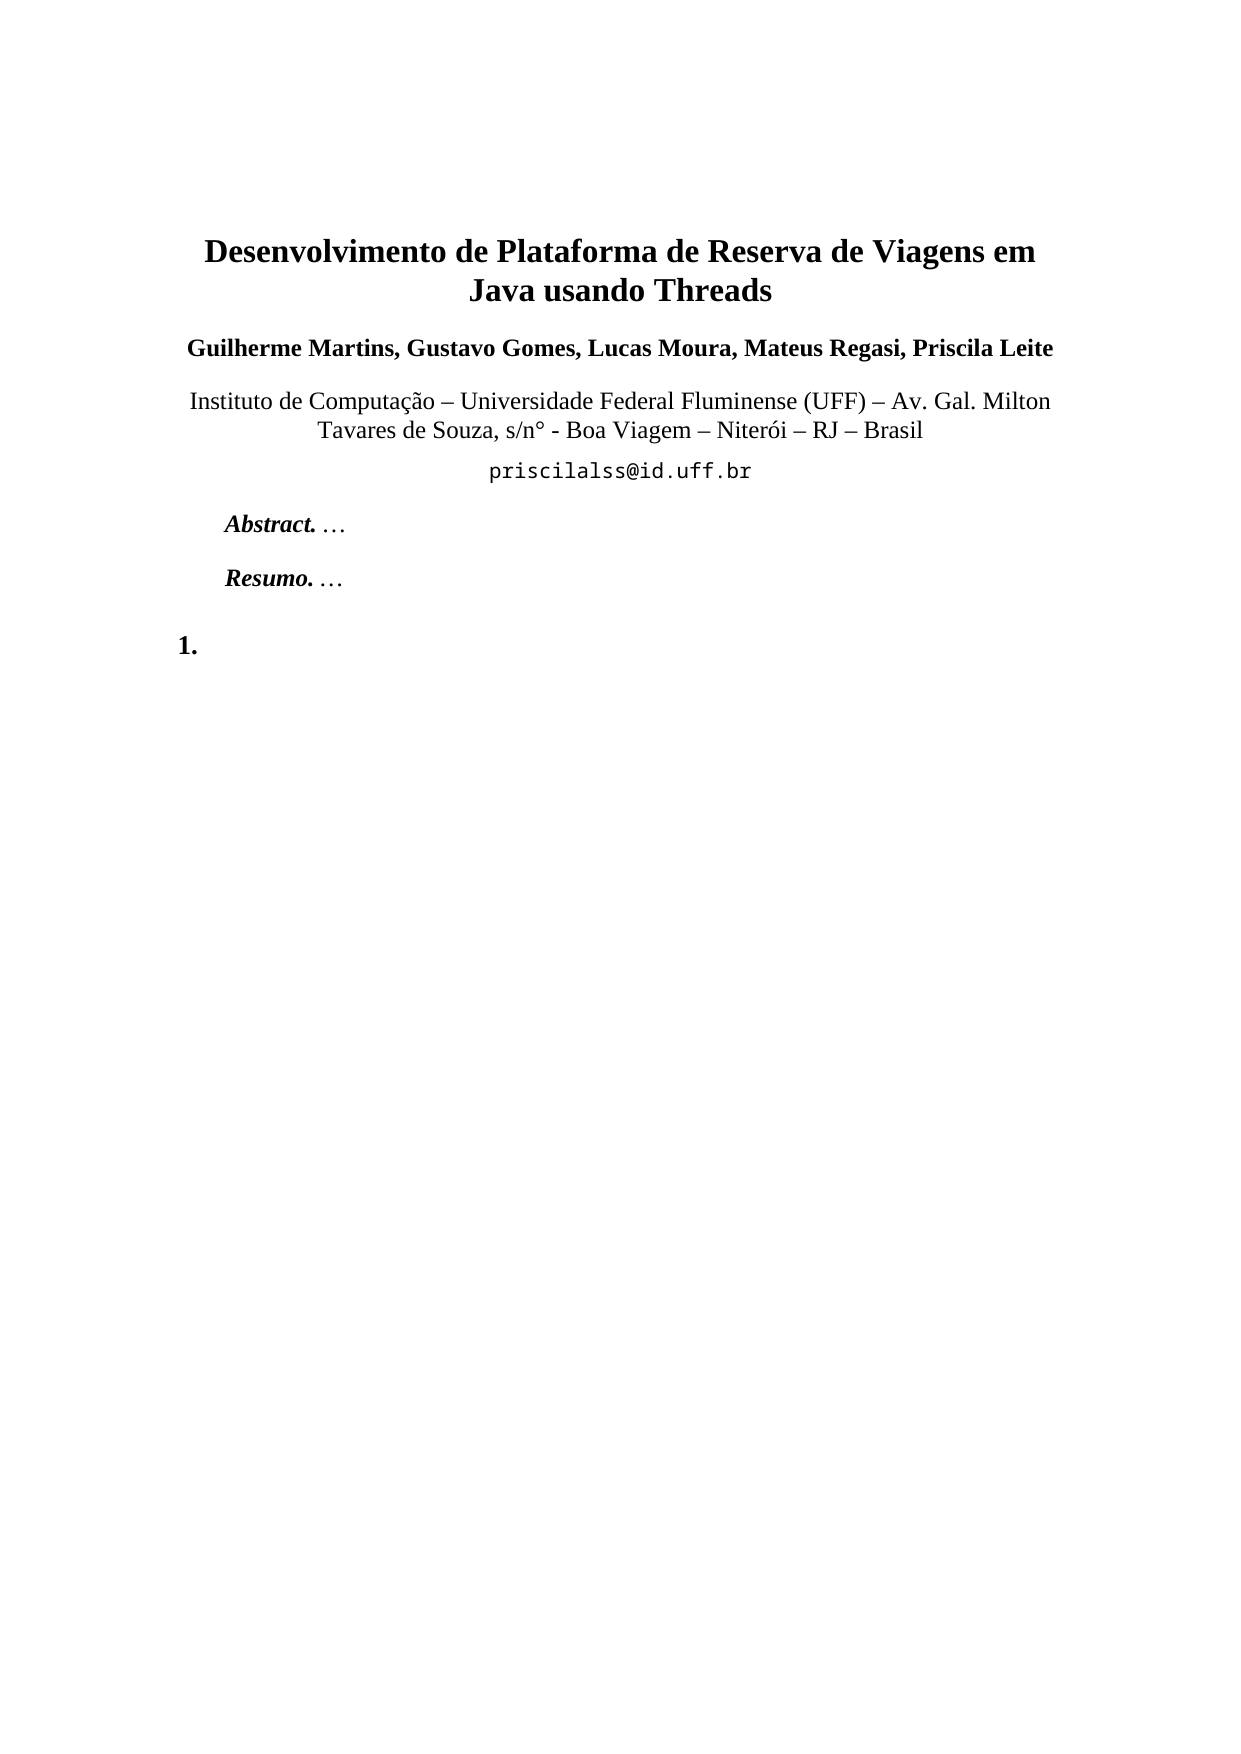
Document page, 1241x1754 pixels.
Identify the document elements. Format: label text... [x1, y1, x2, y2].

title Desenvolvimento de Plataforma de Reserva de Viagens em Java usando Threads [177, 231, 1063, 308]
text Abstract. … [224, 509, 1016, 538]
text Instituto de Computação – Universidade Federal Fluminense (UFF) – Av. Gal. Milton Tavares de Souza, s/n° - Boa Viagem – Niterói – RJ – Brasil [177, 386, 1063, 444]
text Resumo. … [224, 563, 1016, 592]
text Guilherme Martins, Gustavo Gomes, Lucas Moura, Mateus Regasi, Priscila Leite [177, 333, 1063, 362]
title 1. [177, 629, 1063, 660]
text priscilalss@id.uff.br [177, 456, 1063, 485]
